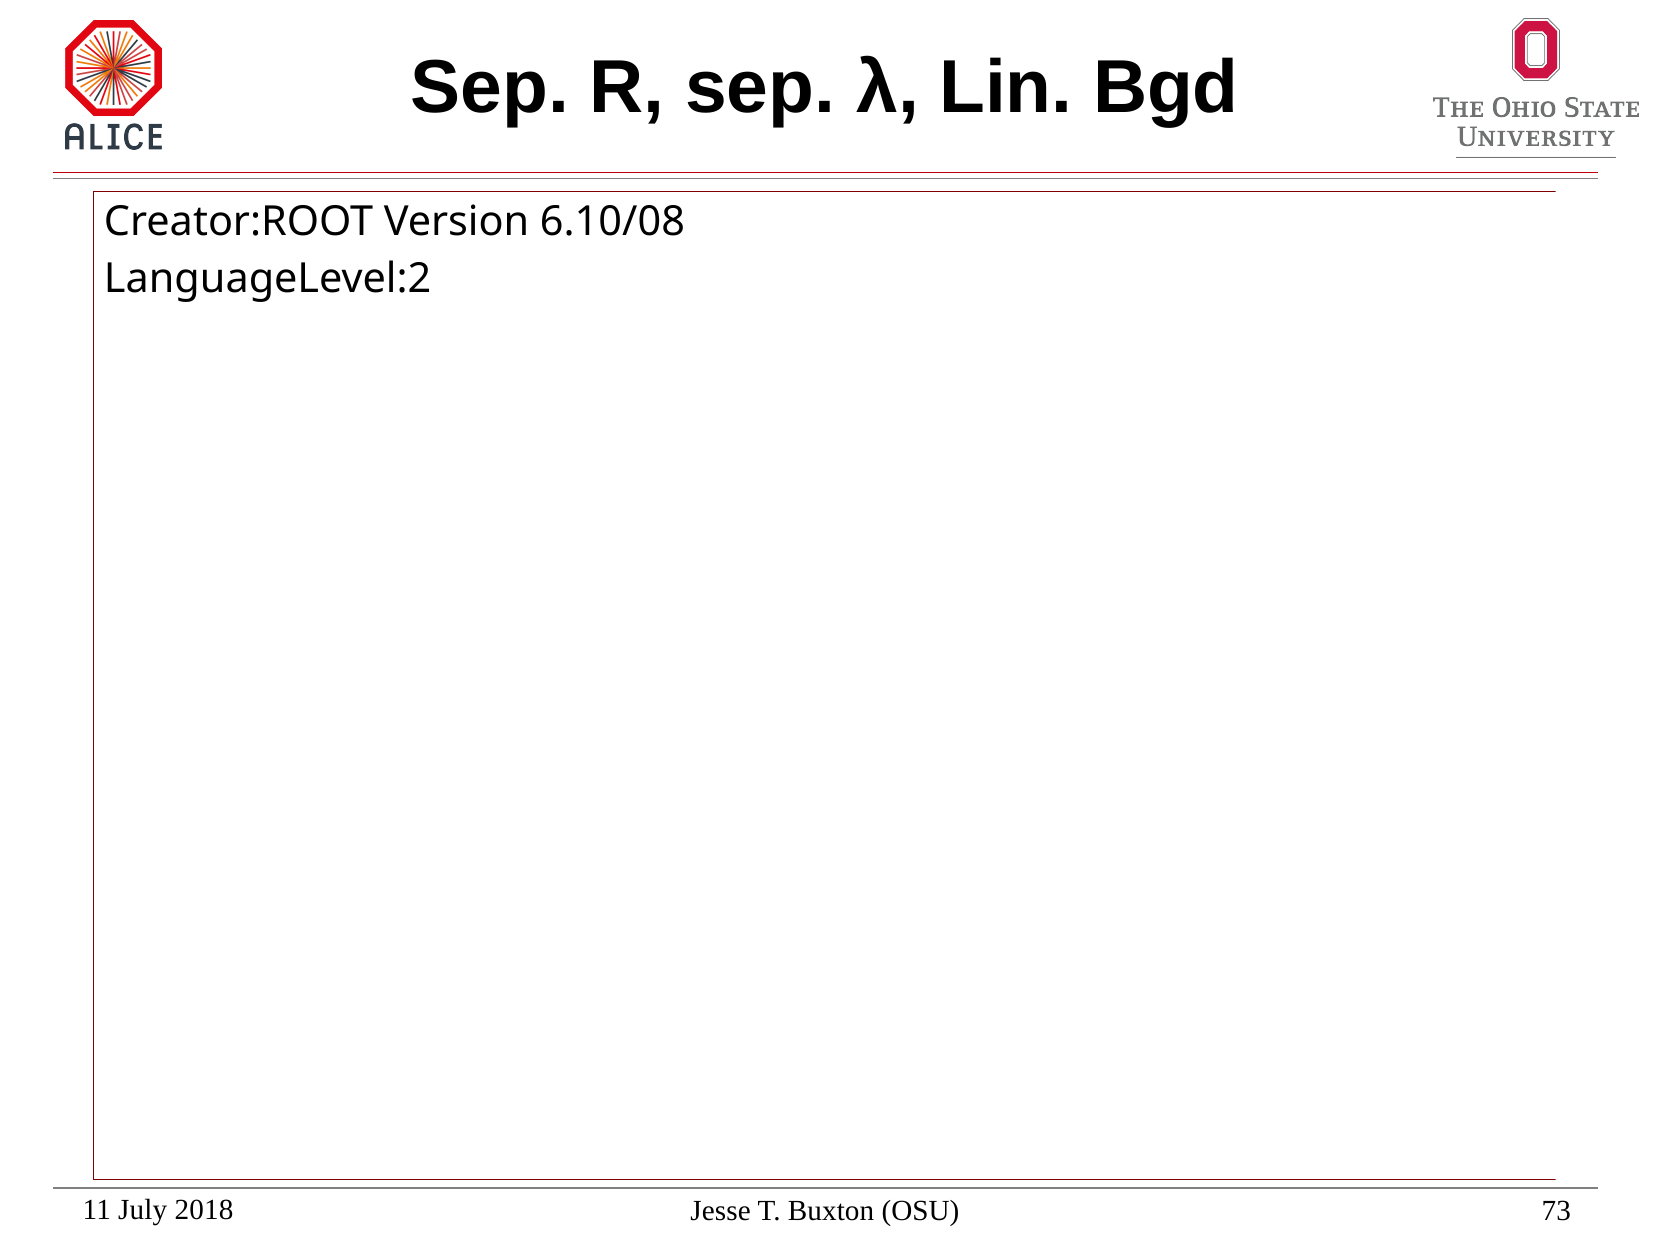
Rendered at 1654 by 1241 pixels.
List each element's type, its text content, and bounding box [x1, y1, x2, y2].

picture [90, 188, 1556, 1180]
picture [1513, 5, 1642, 171]
picture [65, 20, 137, 150]
title Sep. R, sep. λ, Lin. Bgd [137, 1, 1513, 172]
